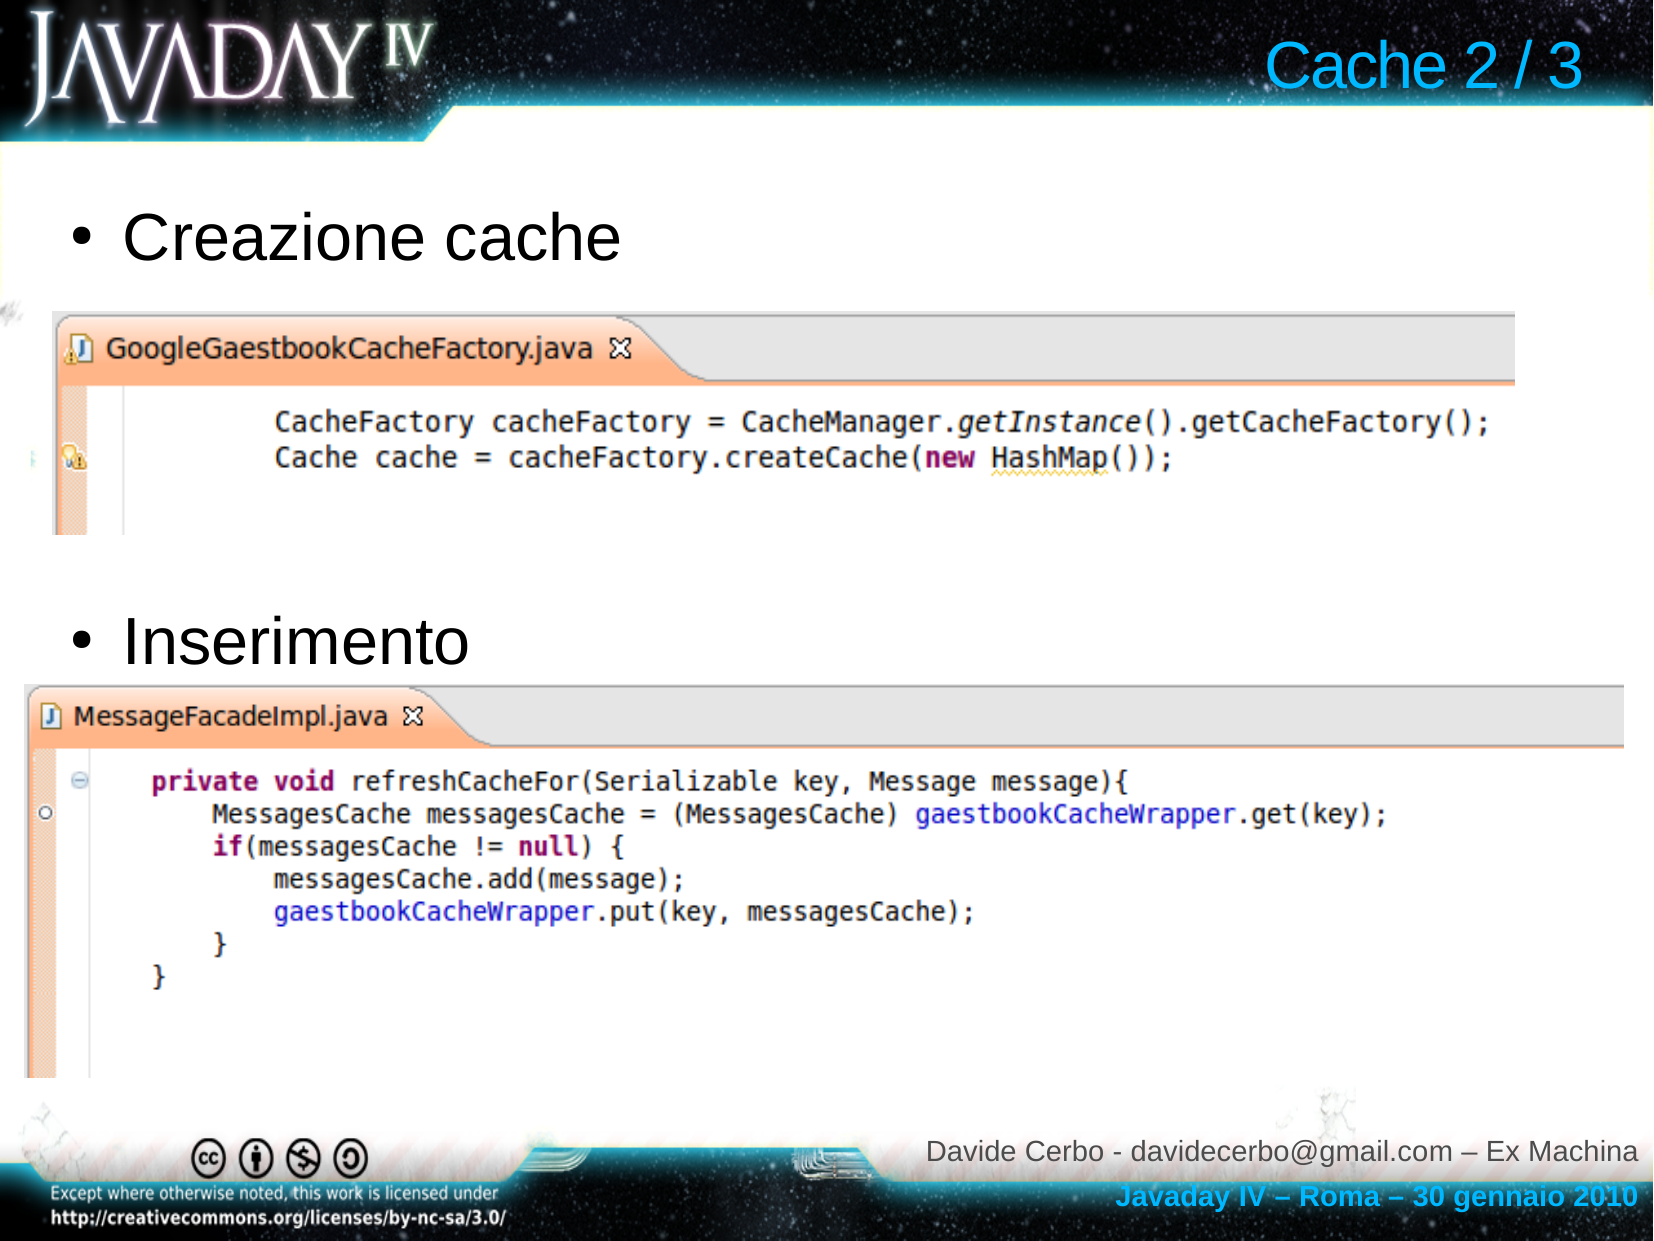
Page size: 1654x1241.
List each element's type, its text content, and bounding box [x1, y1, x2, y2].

title Cache 2 / 3 [108, 0, 1585, 169]
list Creazione cache Inserimento [52, 200, 1594, 684]
picture [0, 0, 1653, 1241]
